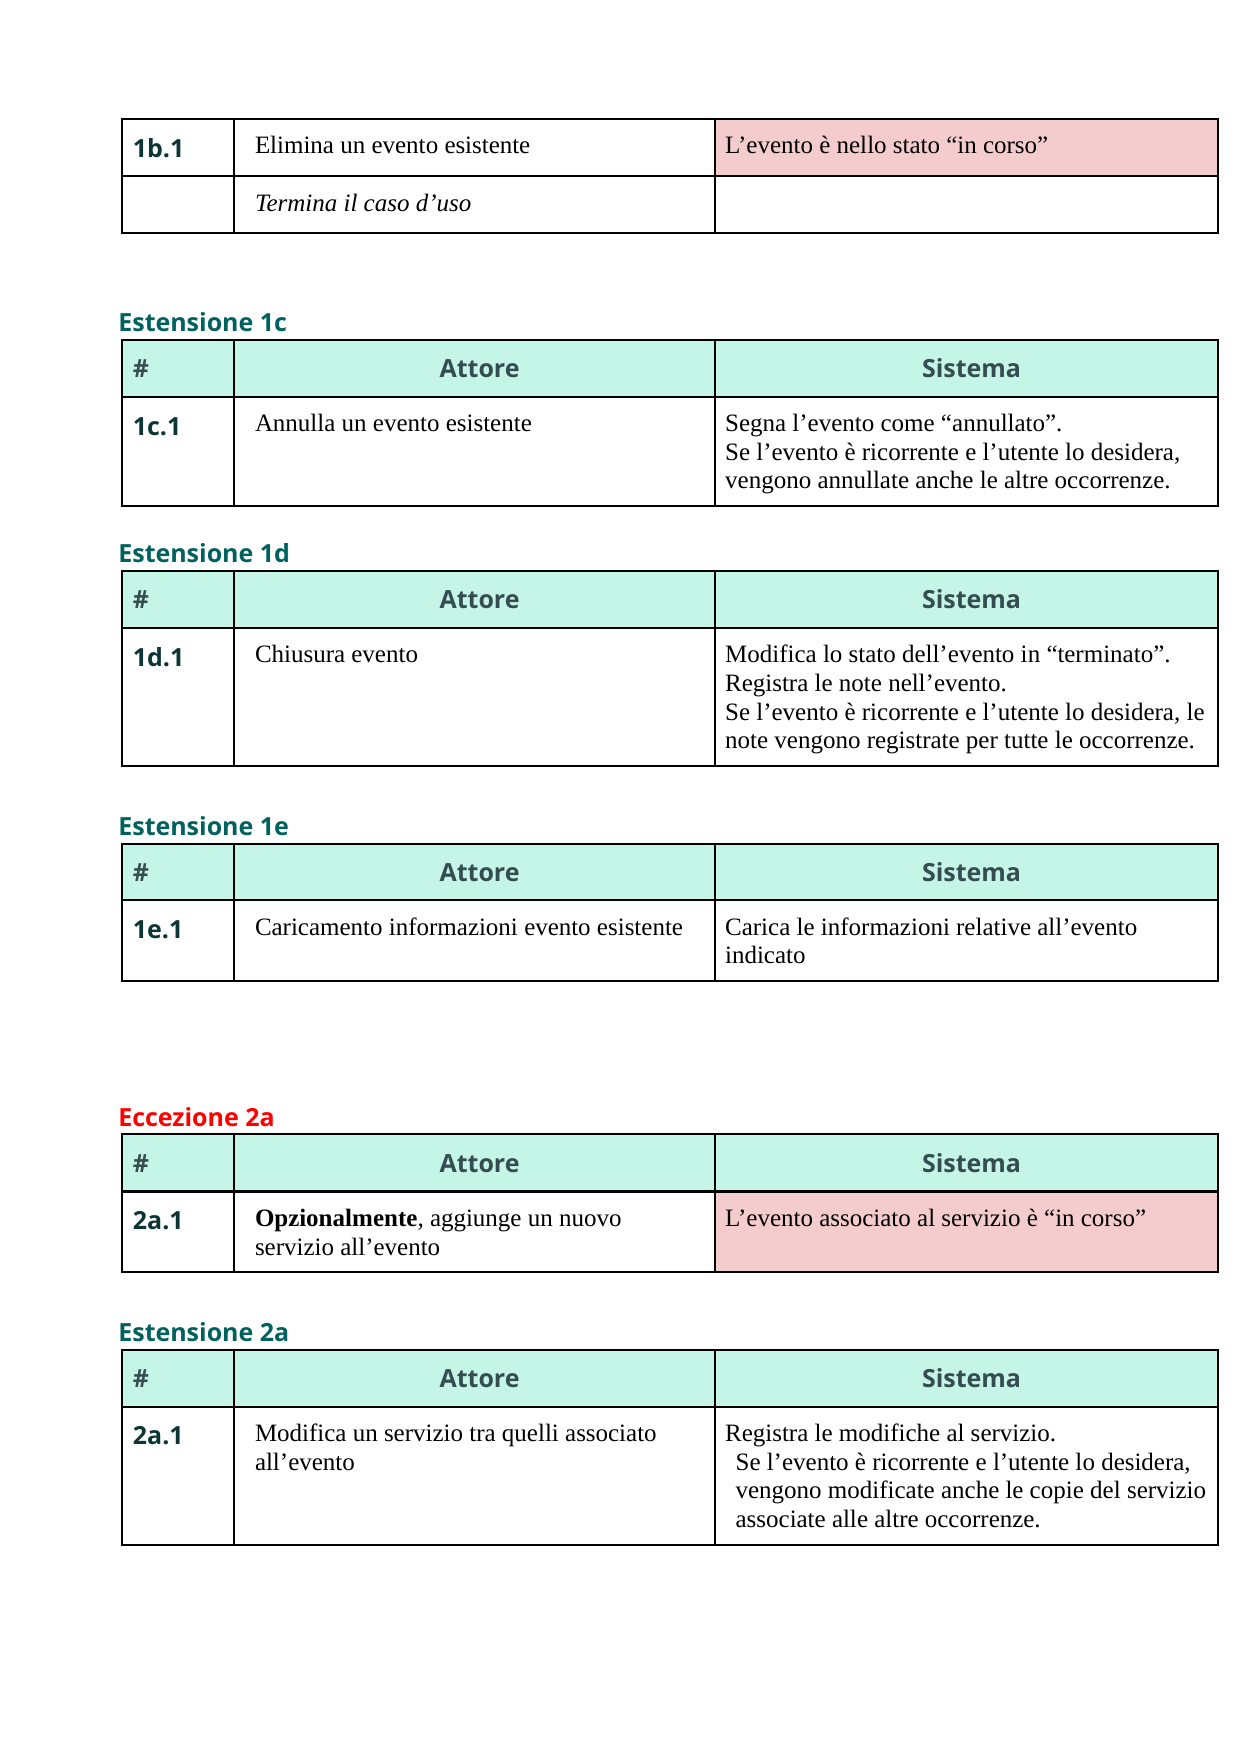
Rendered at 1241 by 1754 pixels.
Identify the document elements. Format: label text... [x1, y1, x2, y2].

table_cell Elimina un evento esistente [235, 120, 714, 175]
table_cell [716, 177, 1217, 232]
table_cell 1c.1 [123, 398, 233, 505]
table_header # [123, 1351, 233, 1406]
table_cell 1e.1 [123, 901, 233, 980]
table_cell 2a.1 [123, 1408, 233, 1543]
subtitle Eccezione 2a [118, 1099, 1122, 1133]
table_cell Opzionalmente, aggiunge un nuovo servizio all’evento [235, 1193, 714, 1271]
table_header Sistema [716, 572, 1217, 627]
table_header Attore [235, 341, 714, 396]
table_header Attore [235, 1135, 714, 1190]
table_header Sistema [716, 1351, 1217, 1406]
table_header Sistema [716, 341, 1217, 396]
table_cell Modifica lo stato dell’evento in “terminato”. Registra le note nell’evento. Se l’evento è ricorrente e l’utente lo desidera, le note vengono registrate per tutte le occorrenze. [716, 629, 1217, 764]
subtitle Estensione 1e [118, 808, 1122, 842]
table_cell L’evento è nello stato “in corso” [716, 120, 1217, 175]
table_header # [123, 845, 233, 899]
table_cell Chiusura evento [235, 629, 714, 764]
subtitle Estensione 1c [118, 304, 1122, 339]
subtitle Estensione 2a [118, 1314, 1122, 1348]
table_cell Annulla un evento esistente [235, 398, 714, 505]
table_cell 2a.1 [123, 1193, 233, 1271]
table_cell Carica le informazioni relative all’evento indicato [716, 901, 1217, 980]
table_header Attore [235, 572, 714, 627]
table_cell [123, 177, 233, 232]
table_header Attore [235, 1351, 714, 1406]
table_cell Modifica un servizio tra quelli associato all’evento [235, 1408, 714, 1543]
table_header Attore [235, 845, 714, 899]
table_header Sistema [716, 845, 1217, 899]
table_cell 1d.1 [123, 629, 233, 764]
table_header # [123, 572, 233, 627]
table_header Sistema [716, 1135, 1217, 1190]
text Estensione 1d [118, 536, 1122, 570]
table_cell Termina il caso d’uso [235, 177, 714, 232]
table_header # [123, 1135, 233, 1190]
table_cell L’evento associato al servizio è “in corso” [716, 1193, 1217, 1271]
table_cell Registra le modifiche al servizio. Se l’evento è ricorrente e l’utente lo desidera, vengono modificate anche le copie del servizio associate alle altre occorrenze. [716, 1408, 1217, 1543]
table_cell 1b.1 [123, 120, 233, 175]
table_header # [123, 341, 233, 396]
table_cell Caricamento informazioni evento esistente [235, 901, 714, 980]
table_cell Segna l’evento come “annullato”. Se l’evento è ricorrente e l’utente lo desidera, vengono annullate anche le altre occorrenze. [716, 398, 1217, 505]
